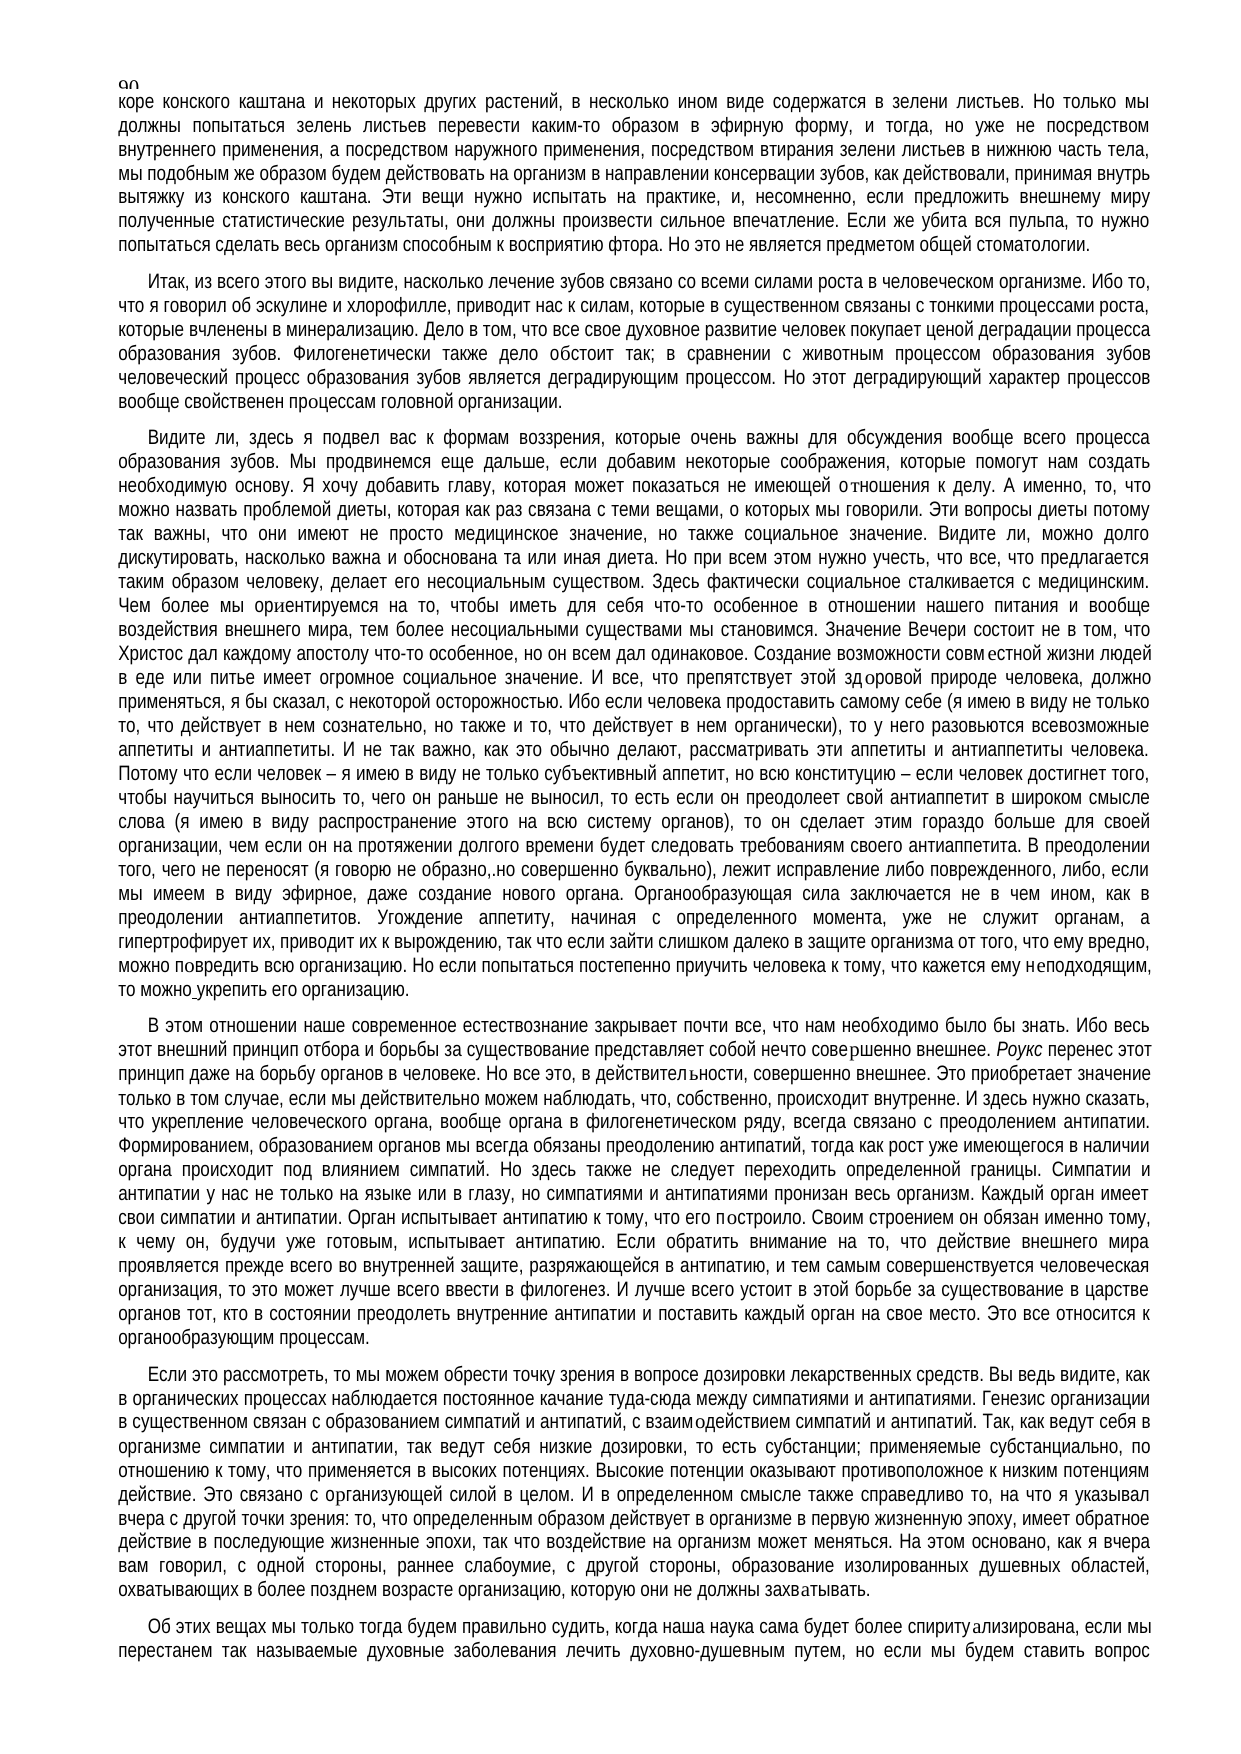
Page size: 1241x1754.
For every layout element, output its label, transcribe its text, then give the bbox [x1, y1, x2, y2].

text В этом отношении наше современное естествознание закрывает почти все, что нам необходимо было бы знать. Ибо весь этот внешний принцип отбора и борьбы за существование представляет собой нечто совершенно внешнее. Роукс перенес этот принцип даже на борьбу органов в человеке. Но все это, в действительности, совершенно внешнее. Это приобретает значение только в том случае, если мы действительно можем наблюдать, что, собственно, происходит внутренне. И здесь нужно сказать, что укрепление человеческого органа, вообще органа в филогенетическом ряду, всегда связано с преодолением антипатии. Формированием, образованием органов мы всегда обязаны преодолению антипатий, тогда как рост уже имеющегося в наличии органа происходит под влиянием симпатий. Но здесь также не следует переходить определенной границы. Симпатии и антипатии у нас не только на языке или в глазу, но симпатиями и антипатиями пронизан весь организм. Каждый орган имеет свои симпатии и антипатии. Орган испытывает антипатию к тому, что его построило. Своим строением он обязан именно тому, к чему он, будучи уже готовым, испытывает антипатию. Если обратить внимание на то, что действие внешнего мира проявляется прежде всего во внутренней защите, разряжающейся в антипатию, и тем самым совершенствуется человеческая организация, то это может лучше всего ввести в филогенез. И лучше всего устоит в этой борьбе за существование в царстве органов тот, кто в состоянии преодолеть внутренние антипатии и поставить каждый орган на свое место. Это все относится к органообразующим процессам. [118, 1013, 1152, 1349]
text коре конского каштана и некоторых других растений, в несколько ином виде содержатся в зелени листьев. Но только мы должны попытаться зелень листьев перевести каким-то образом в эфирную форму, и тогда, но уже не посредством внутреннего применения, а посредством наружного применения, посредством втирания зелени листьев в нижнюю часть тела, мы подобным же образом будем действовать на организм в направлении консервации зубов, как действовали, принимая внутрь вытяжку из конского каштана. Эти вещи нужно испытать на практике, и, несомненно, если предложить внешнему миру полученные статистические результаты, они должны произвести сильное впечатление. Если же убита вся пульпа, то нужно попытаться сделать весь организм способным к восприятию фтора. Но это не является предметом общей стоматологии. [118, 89, 1152, 256]
text Итак, из всего этого вы видите, насколько лечение зубов связано со всеми силами роста в человеческом организме. Ибо то, что я говорил об эскулине и хлорофилле, приводит нас к силам, которые в существенном связаны с тонкими процессами роста, которые вчленены в минерализацию. Дело в том, что все свое духовное развитие человек покупает ценой деградации процесса образования зубов. Филогенетически также дело обстоит так; в сравнении с животным процессом образования зубов человеческий процесс образования зубов является деградирующим процессом. Но этот деградирующий характер процессов вообще свойственен процессам головной организации. [118, 269, 1152, 413]
text Об этих вещах мы только тогда будем правильно судить, когда наша наука сама будет более спиритуализирована, если мы перестанем так называемые духовные заболевания лечить духовно-душевным путем, но если мы будем ставить вопрос [118, 1614, 1152, 1662]
text Видите ли, здесь я подвел вас к формам воззрения, которые очень важны для обсуждения вообще всего процесса образования зубов. Мы продвинемся еще дальше, если добавим некоторые соображения, которые помогут нам создать необходимую основу. Я хочу добавить главу, которая может показаться не имеющей отношения к делу. А именно, то, что можно назвать проблемой диеты, которая как раз связана с теми вещами, о которых мы говорили. Эти вопросы диеты потому так важны, что они имеют не просто медицинское значение, но также социальное значение. Видите ли, можно долго дискутировать, насколько важна и обоснована та или иная диета. Но при всем этом нужно учесть, что все, что предлагается таким образом человеку, делает его несоциальным существом. Здесь фактически социальное сталкивается с медицинским. Чем более мы ориентируемся на то, чтобы иметь для себя что-то особенное в отношении нашего питания и вообще воздействия внешнего мира, тем более несоциальными существами мы становимся. Значение Вечери состоит не в том, что Христос дал каждому апостолу что-то особенное, но он всем дал одинаковое. Создание возможности совместной жизни людей в еде или питье имеет огромное социальное значение. И все, что препятствует этой здоровой природе человека, должно применяться, я бы сказал, с некоторой осторожностью. Ибо если человека продоставить самому себе (я имею в виду не только то, что действует в нем сознательно, но также и то, что действует в нем органически), то у него разовьются всевозможные аппетиты и антиаппетиты. И не так важно, как это обычно делают, рассматривать эти аппетиты и антиаппетиты человека. Потому что если человек – я имею в виду не только субъективный аппетит, но всю конституцию – если человек достигнет того, чтобы научиться выносить то, чего он раньше не выносил, то есть если он преодолеет свой антиаппетит в широком смысле слова (я имею в виду распространение этого на всю систему органов), то он сделает этим гораздо больше для своей организации, чем если он на протяжении долгого времени будет следовать требованиям своего антиаппетита. В преодолении того, чего не переносят (я говорю не образно,.но совершенно буквально), лежит исправление либо поврежденного, либо, если мы имеем в виду эфирное, даже создание нового органа. Органообразующая сила заключается не в чем ином, как в преодолении антиаппетитов. Угождение аппетиту, начиная с определенного момента, уже не служит органам, а гипертрофирует их, приводит их к вырождению, так что если зайти слишком далеко в защите организма от того, что ему вредно, можно повредить всю организацию. Но если попытаться постепенно приучить человека к тому, что кажется ему неподходящим, то можно укрепить его организацию. [118, 425, 1152, 1001]
text Если это рассмотреть, то мы можем обрести точку зрения в вопросе дозировки лекарственных средств. Вы ведь видите, как в органических процессах наблюдается постоянное качание туда-сюда между симпатиями и антипатиями. Генезис организации в существенном связан с образованием симпатий и антипатий, с взаимодействием симпатий и антипатий. Так, как ведут себя в организме симпатии и антипатии, так ведут себя низкие дозировки, то есть субстанции; применяемые субстанциально, по отношению к тому, что применяется в высоких потенциях. Высокие потенции оказывают противоположное к низким потенциям действие. Это связано с организующей силой в целом. И в определенном смысле также справедливо то, на что я указывал вчера с другой точки зрения: то, что определенным образом действует в организме в первую жизненную эпоху, имеет обратное действие в последующие жизненные эпохи, так что воздействие на организм может меняться. На этом основано, как я вчера вам говорил, с одной стороны, раннее слабоумие, с другой стороны, образование изолированных душевных областей, охватывающих в более позднем возрасте организацию, которую они не должны захватывать. [118, 1362, 1152, 1601]
